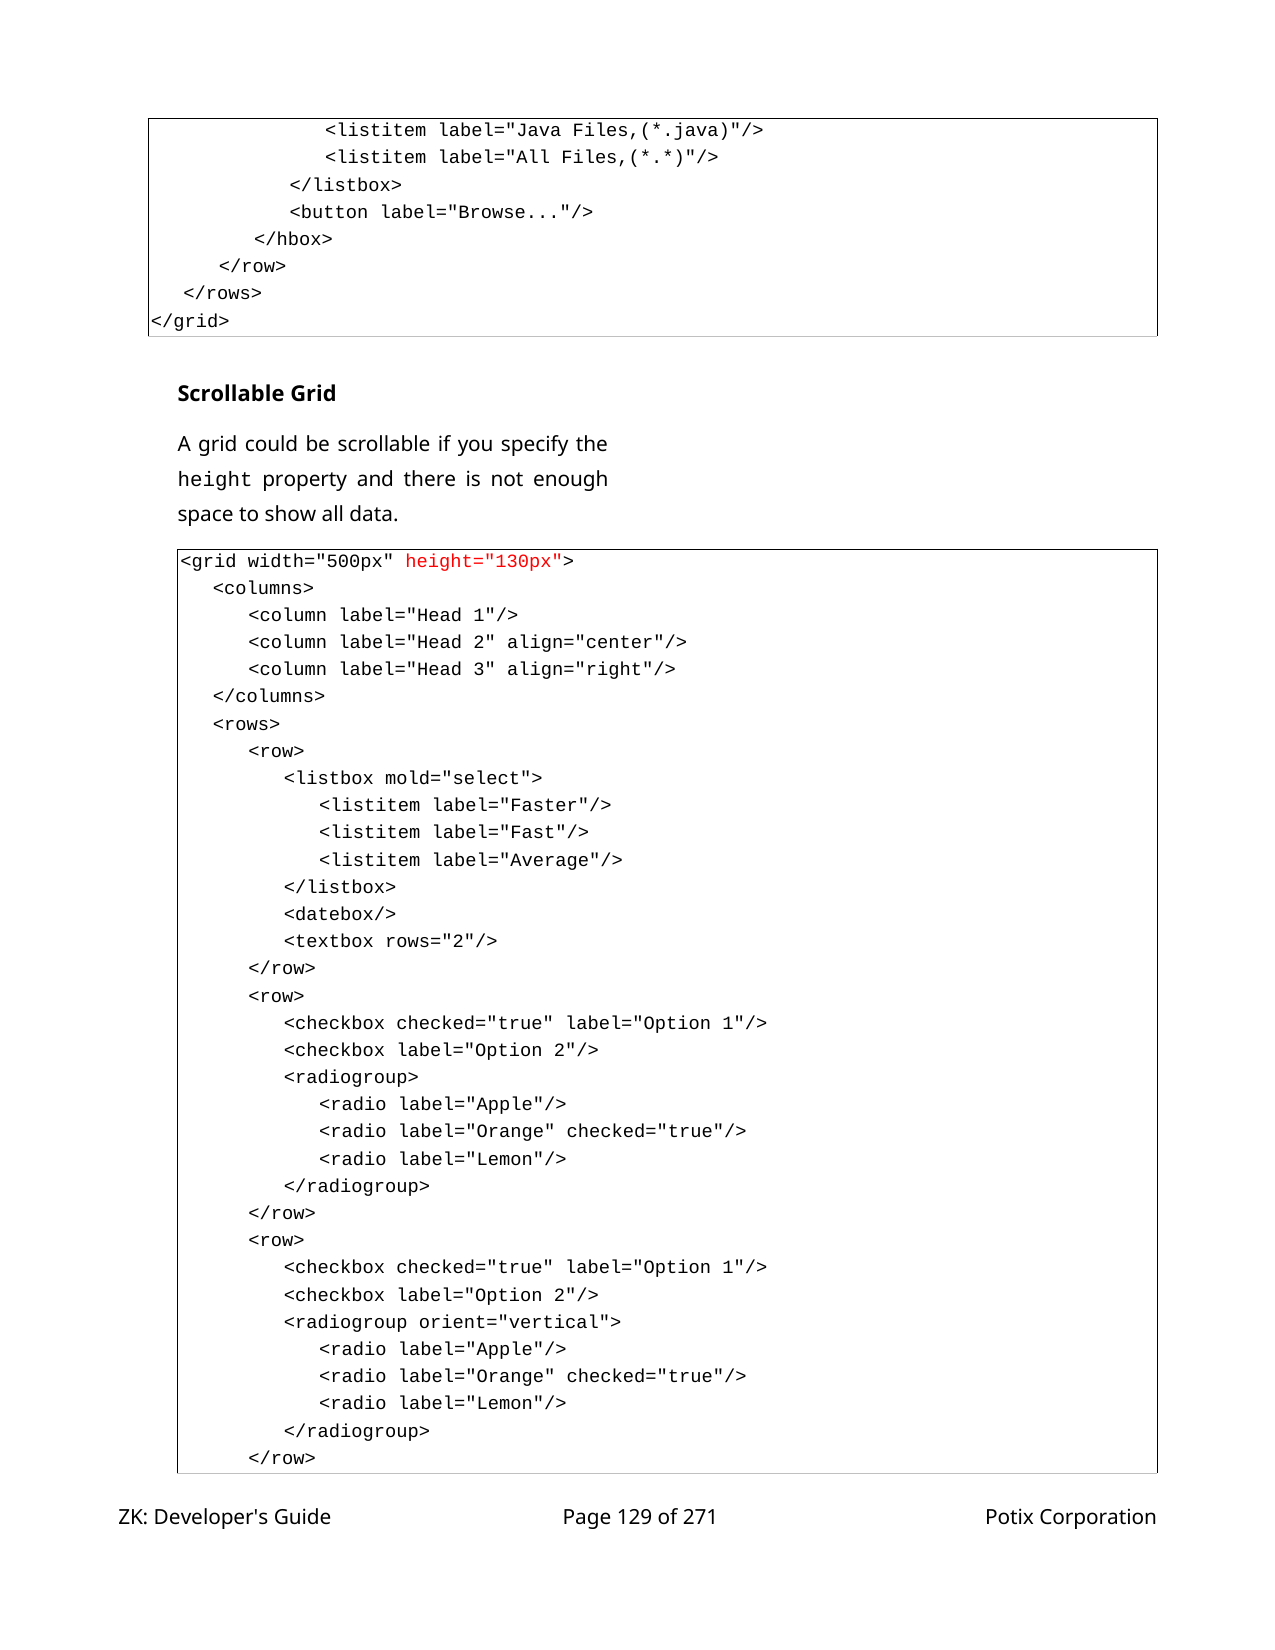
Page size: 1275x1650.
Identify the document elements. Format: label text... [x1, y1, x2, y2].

text <listbox mold="select"> [178, 766, 1157, 790]
text <listitem label="Fast"/> [178, 820, 1157, 844]
text <column label="Head 2" align="center"/> [178, 630, 1157, 654]
text </listbox> [149, 172, 1157, 197]
text </radiogroup> [178, 1418, 1157, 1443]
text <button label="Browse..."/> [149, 200, 1157, 224]
text </hbox> [149, 227, 1157, 251]
text <columns> [178, 576, 1157, 600]
text <textbox rows="2"/> [178, 929, 1157, 953]
text <listitem label="Java Files,(*.java)"/> [149, 119, 1157, 142]
text <checkbox checked="true" label="Option 1"/> [178, 1255, 1157, 1279]
text <checkbox checked="true" label="Option 1"/> [178, 1011, 1157, 1035]
text <radio label="Orange" checked="true"/> [178, 1364, 1157, 1388]
text <checkbox label="Option 2"/> [178, 1038, 1157, 1062]
text <row> [178, 739, 1157, 763]
text <listitem label="All Files,(*.*)"/> [149, 145, 1157, 169]
text </columns> [178, 684, 1157, 709]
text </grid> [149, 308, 1157, 336]
text <row> [178, 1228, 1157, 1252]
text <radio label="Lemon"/> [178, 1391, 1157, 1416]
text </rows> [149, 281, 1157, 306]
text <listitem label="Faster"/> [178, 793, 1157, 817]
text <datebox/> [178, 902, 1157, 926]
text <grid width="500px" height="130px"> [178, 550, 1157, 573]
text <radiogroup orient="vertical"> [178, 1310, 1157, 1334]
text <radio label="Apple"/> [178, 1337, 1157, 1361]
text <row> [178, 983, 1157, 1008]
text A grid could be scrollable if you specify the height property and there is not enough space to show all data. [177, 429, 1157, 528]
text <column label="Head 3" align="right"/> [178, 657, 1157, 681]
text </row> [178, 1201, 1157, 1225]
subtitle Scrollable Grid [177, 378, 1157, 408]
text </listbox> [178, 875, 1157, 899]
text <radio label="Apple"/> [178, 1092, 1157, 1116]
text </row> [178, 1446, 1157, 1473]
text <radio label="Orange" checked="true"/> [178, 1119, 1157, 1144]
text <column label="Head 1"/> [178, 603, 1157, 627]
text <listitem label="Average"/> [178, 847, 1157, 872]
text </radiogroup> [178, 1174, 1157, 1198]
text <rows> [178, 712, 1157, 736]
text </row> [178, 956, 1157, 981]
text <checkbox label="Option 2"/> [178, 1282, 1157, 1307]
text </row> [149, 254, 1157, 278]
text <radio label="Lemon"/> [178, 1147, 1157, 1171]
text <radiogroup> [178, 1065, 1157, 1089]
